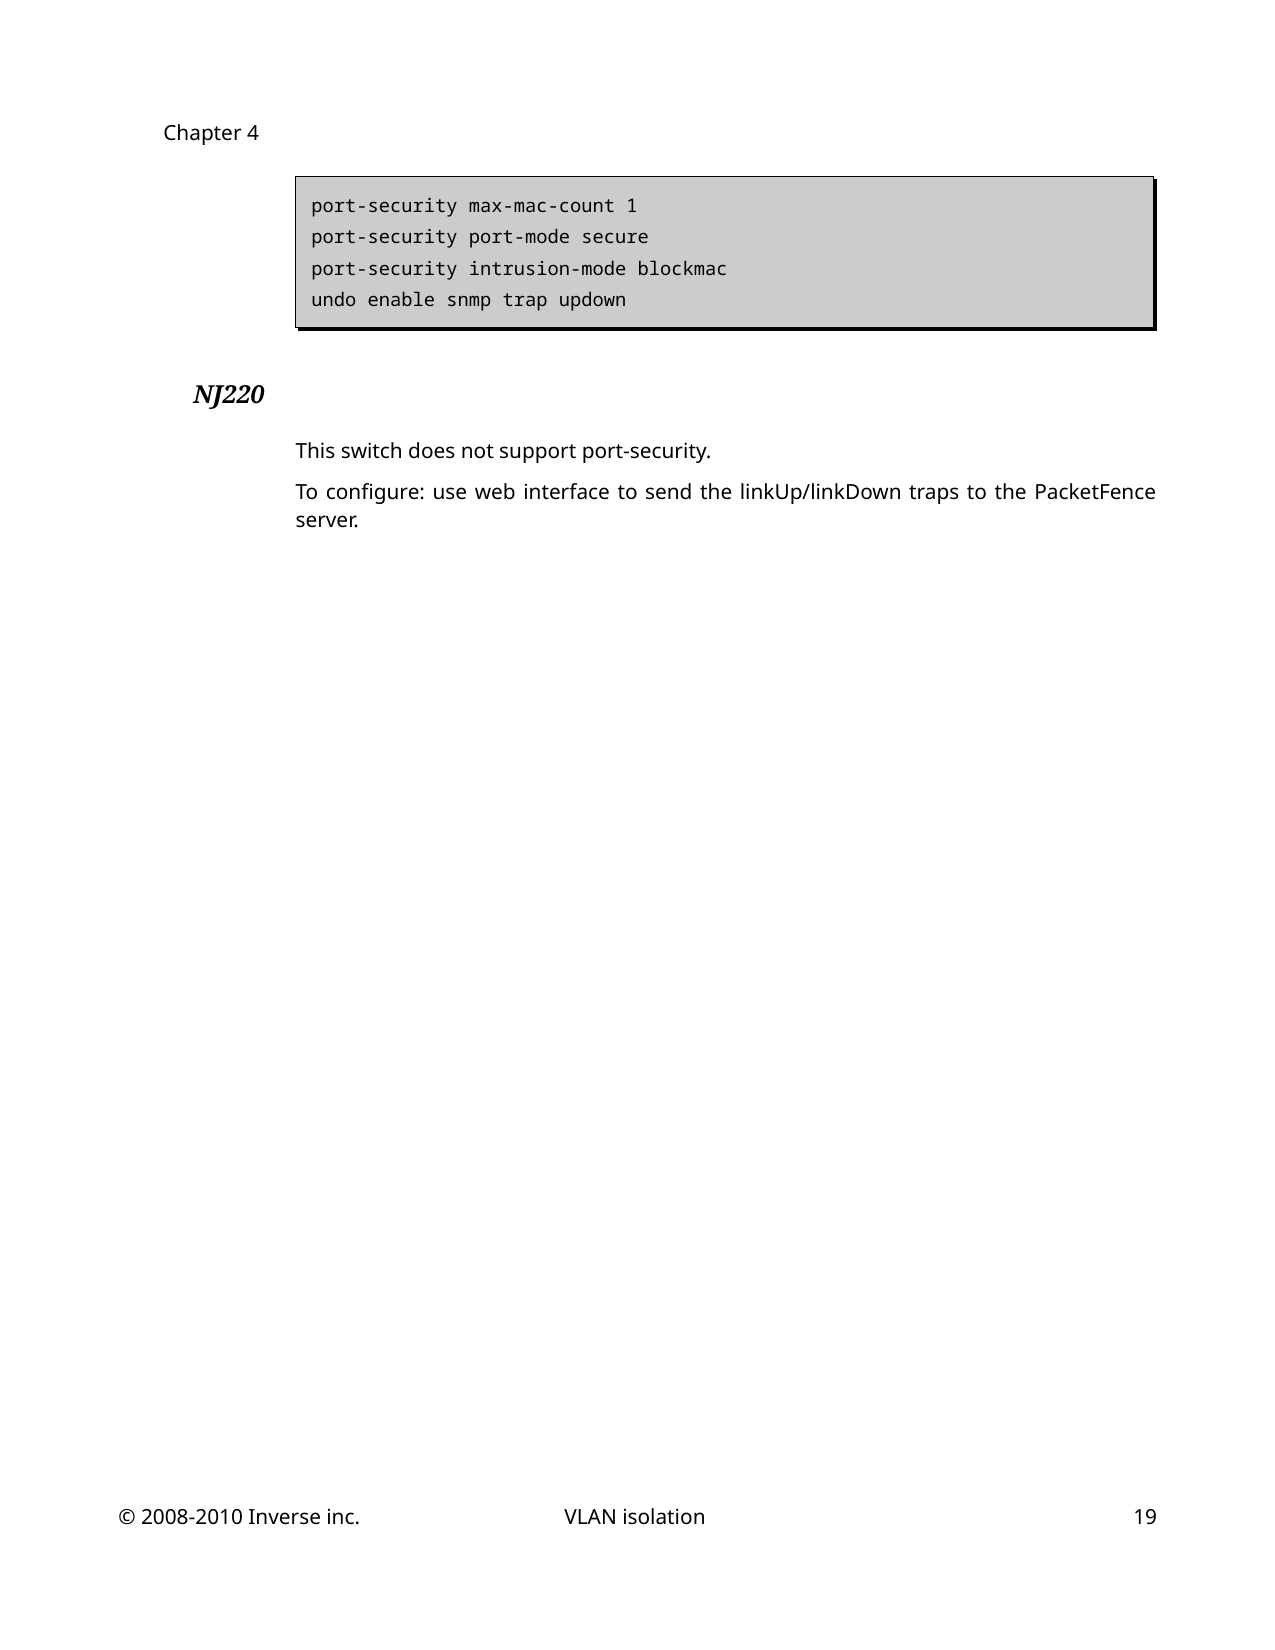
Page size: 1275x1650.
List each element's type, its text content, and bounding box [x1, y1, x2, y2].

subtitle NJ220 [156, 377, 1157, 411]
text undo enable snmp trap updown [296, 270, 1153, 327]
text This switch does not support port-security. [295, 436, 1157, 464]
text port-security max-mac-count 1 [296, 177, 1153, 207]
text To configure: use web interface to send the linkUp/linkDown traps to the PacketFence server. [295, 477, 1157, 534]
text port-security port-mode secure [296, 207, 1153, 239]
text port-security intrusion-mode blockmac [296, 239, 1153, 270]
